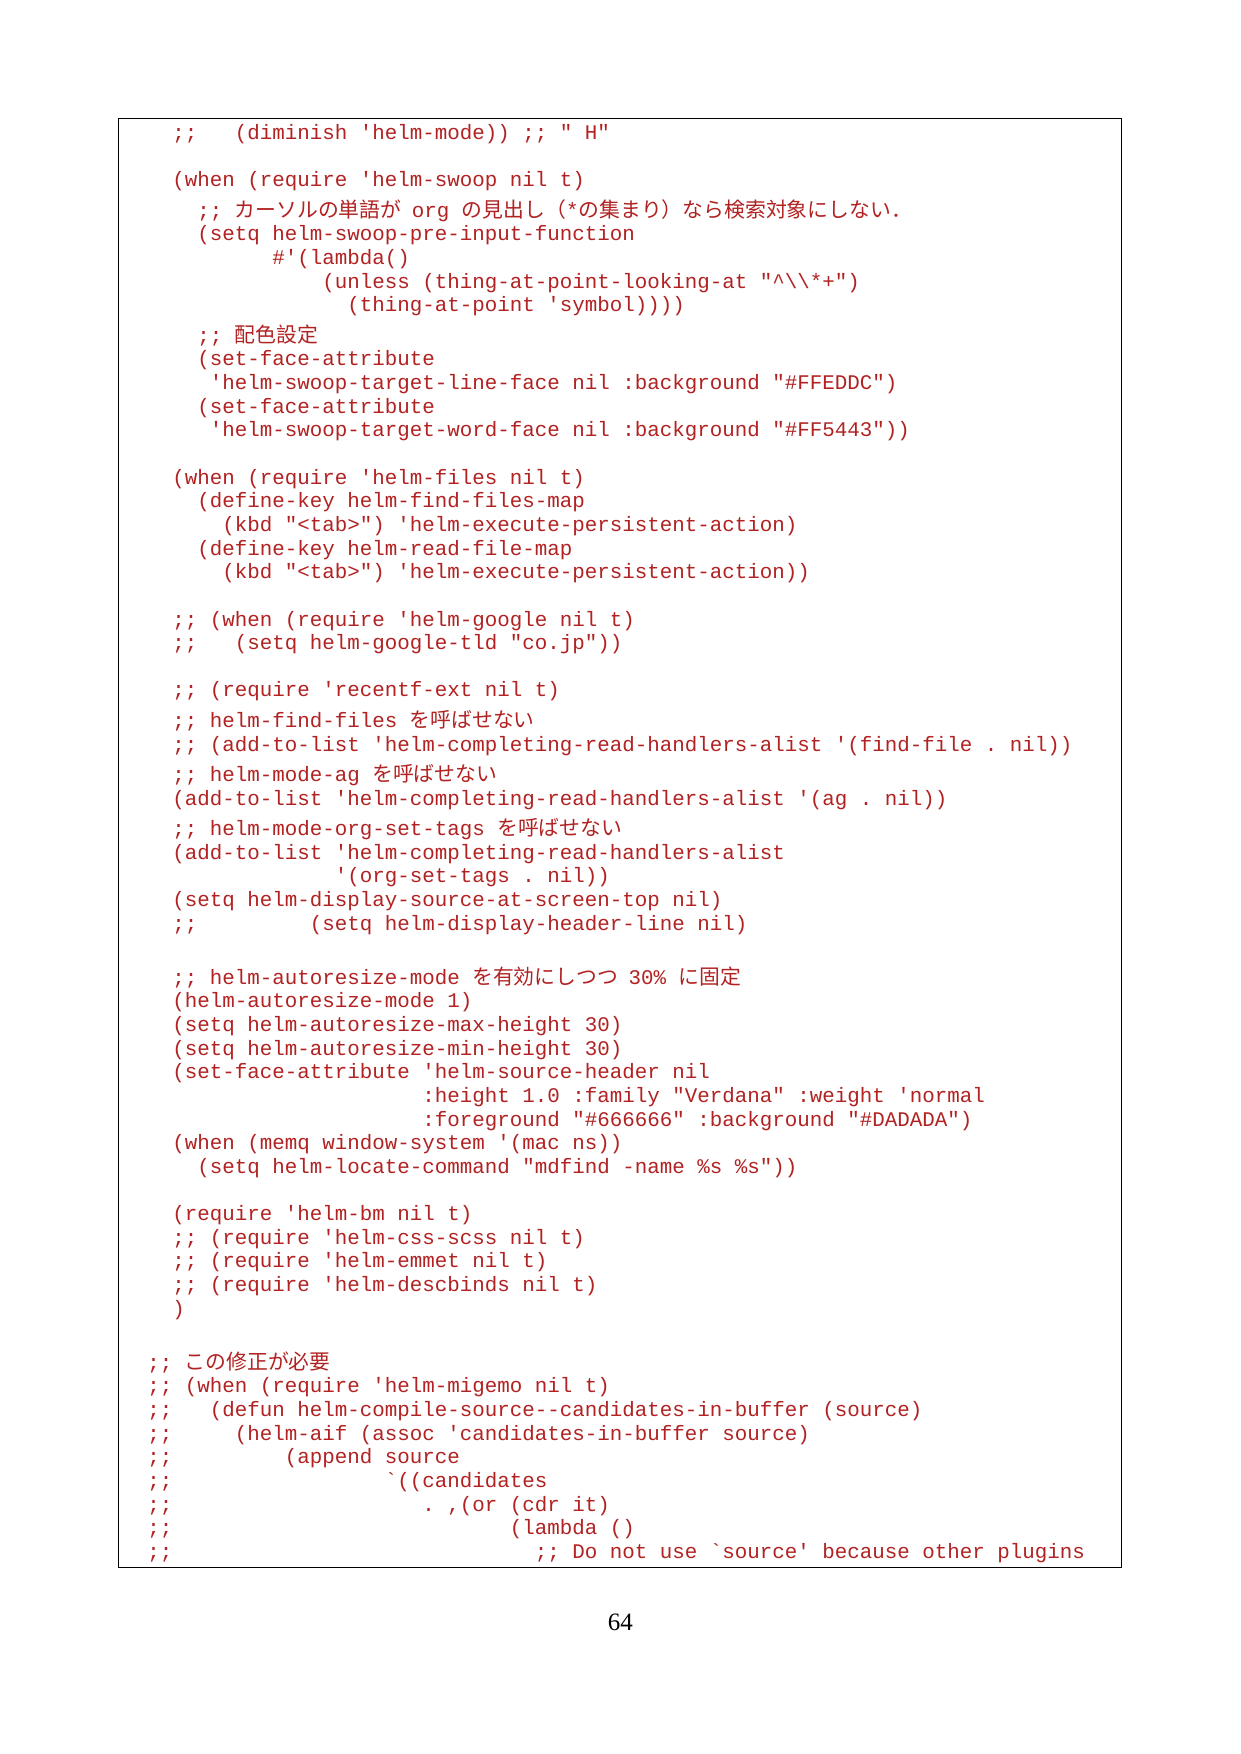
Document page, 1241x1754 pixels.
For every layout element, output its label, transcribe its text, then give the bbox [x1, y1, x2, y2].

text ;; helm-find-files を呼ばせない [119, 699, 1121, 729]
text (unless (thing-at-point-looking-at "^\\*+") [119, 267, 1121, 290]
text ;; (add-to-list 'helm-completing-read-handlers-alist '(find-file . nil)) [119, 729, 1121, 753]
text 'helm-swoop-target-word-face nil :background "#FF5443")) [119, 415, 1121, 439]
text ;; カーソルの単語が org の見出し（*の集まり）なら検索対象にしない． [119, 189, 1121, 219]
text (require 'helm-bm nil t) [119, 1199, 1121, 1223]
text ;; . ,(or (cdr it) [119, 1490, 1121, 1513]
text (set-face-attribute 'helm-source-header nil [119, 1057, 1121, 1081]
text ;; (when (require 'helm-migemo nil t) [119, 1371, 1121, 1395]
text ;; (when (require 'helm-google nil t) [119, 604, 1121, 628]
text ;; この修正が必要 [119, 1341, 1121, 1371]
text ;; (require 'recentf-ext nil t) [119, 676, 1121, 699]
text (define-key helm-read-file-map [119, 534, 1121, 557]
text ;; 配色設定 [119, 314, 1121, 344]
text :foreground "#666666" :background "#DADADA") [119, 1104, 1121, 1128]
text ;; `((candidates [119, 1466, 1121, 1490]
text ;; (require 'helm-emmet nil t) [119, 1246, 1121, 1270]
text (setq helm-swoop-pre-input-function [119, 219, 1121, 243]
text (thing-at-point 'symbol)))) [119, 290, 1121, 314]
text :height 1.0 :family "Verdana" :weight 'normal [119, 1081, 1121, 1104]
text (when (memq window-system '(mac ns)) [119, 1128, 1121, 1152]
text ;; (defun helm-compile-source--candidates-in-buffer (source) [119, 1395, 1121, 1419]
text (setq helm-display-source-at-screen-top nil) [119, 885, 1121, 909]
text (add-to-list 'helm-completing-read-handlers-alist [119, 838, 1121, 861]
text (setq helm-locate-command "mdfind -name %s %s")) [119, 1152, 1121, 1176]
text (kbd "<tab>") 'helm-execute-persistent-action)) [119, 557, 1121, 581]
text ;; helm-autoresize-mode を有効にしつつ 30% に固定 [119, 956, 1121, 986]
text 'helm-swoop-target-line-face nil :background "#FFEDDC") [119, 368, 1121, 392]
text (setq helm-autoresize-max-height 30) [119, 1010, 1121, 1034]
text ;; (diminish 'helm-mode)) ;; " H" [119, 119, 1121, 142]
text ;; ;; Do not use `source' because other plugins [119, 1537, 1121, 1567]
text (kbd "<tab>") 'helm-execute-persistent-action) [119, 510, 1121, 534]
text (set-face-attribute [119, 344, 1121, 368]
text ;; (require 'helm-descbinds nil t) [119, 1270, 1121, 1294]
text (when (require 'helm-swoop nil t) [119, 165, 1121, 189]
text (setq helm-autoresize-min-height 30) [119, 1034, 1121, 1057]
text ;; (helm-aif (assoc 'candidates-in-buffer source) [119, 1419, 1121, 1442]
text ;; (setq helm-display-header-line nil) [119, 909, 1121, 932]
text ;; helm-mode-org-set-tags を呼ばせない [119, 807, 1121, 838]
text ;; (append source [119, 1442, 1121, 1466]
text '(org-set-tags . nil)) [119, 861, 1121, 885]
text ;; (setq helm-google-tld "co.jp")) [119, 628, 1121, 652]
text #'(lambda() [119, 243, 1121, 267]
text (helm-autoresize-mode 1) [119, 986, 1121, 1010]
text (when (require 'helm-files nil t) [119, 463, 1121, 486]
text (define-key helm-find-files-map [119, 486, 1121, 510]
text (add-to-list 'helm-completing-read-handlers-alist '(ag . nil)) [119, 784, 1121, 807]
text ;; helm-mode-ag を呼ばせない [119, 753, 1121, 784]
text (set-face-attribute [119, 392, 1121, 415]
text ;; (lambda () [119, 1513, 1121, 1537]
text ) [119, 1294, 1121, 1317]
text ;; (require 'helm-css-scss nil t) [119, 1223, 1121, 1246]
